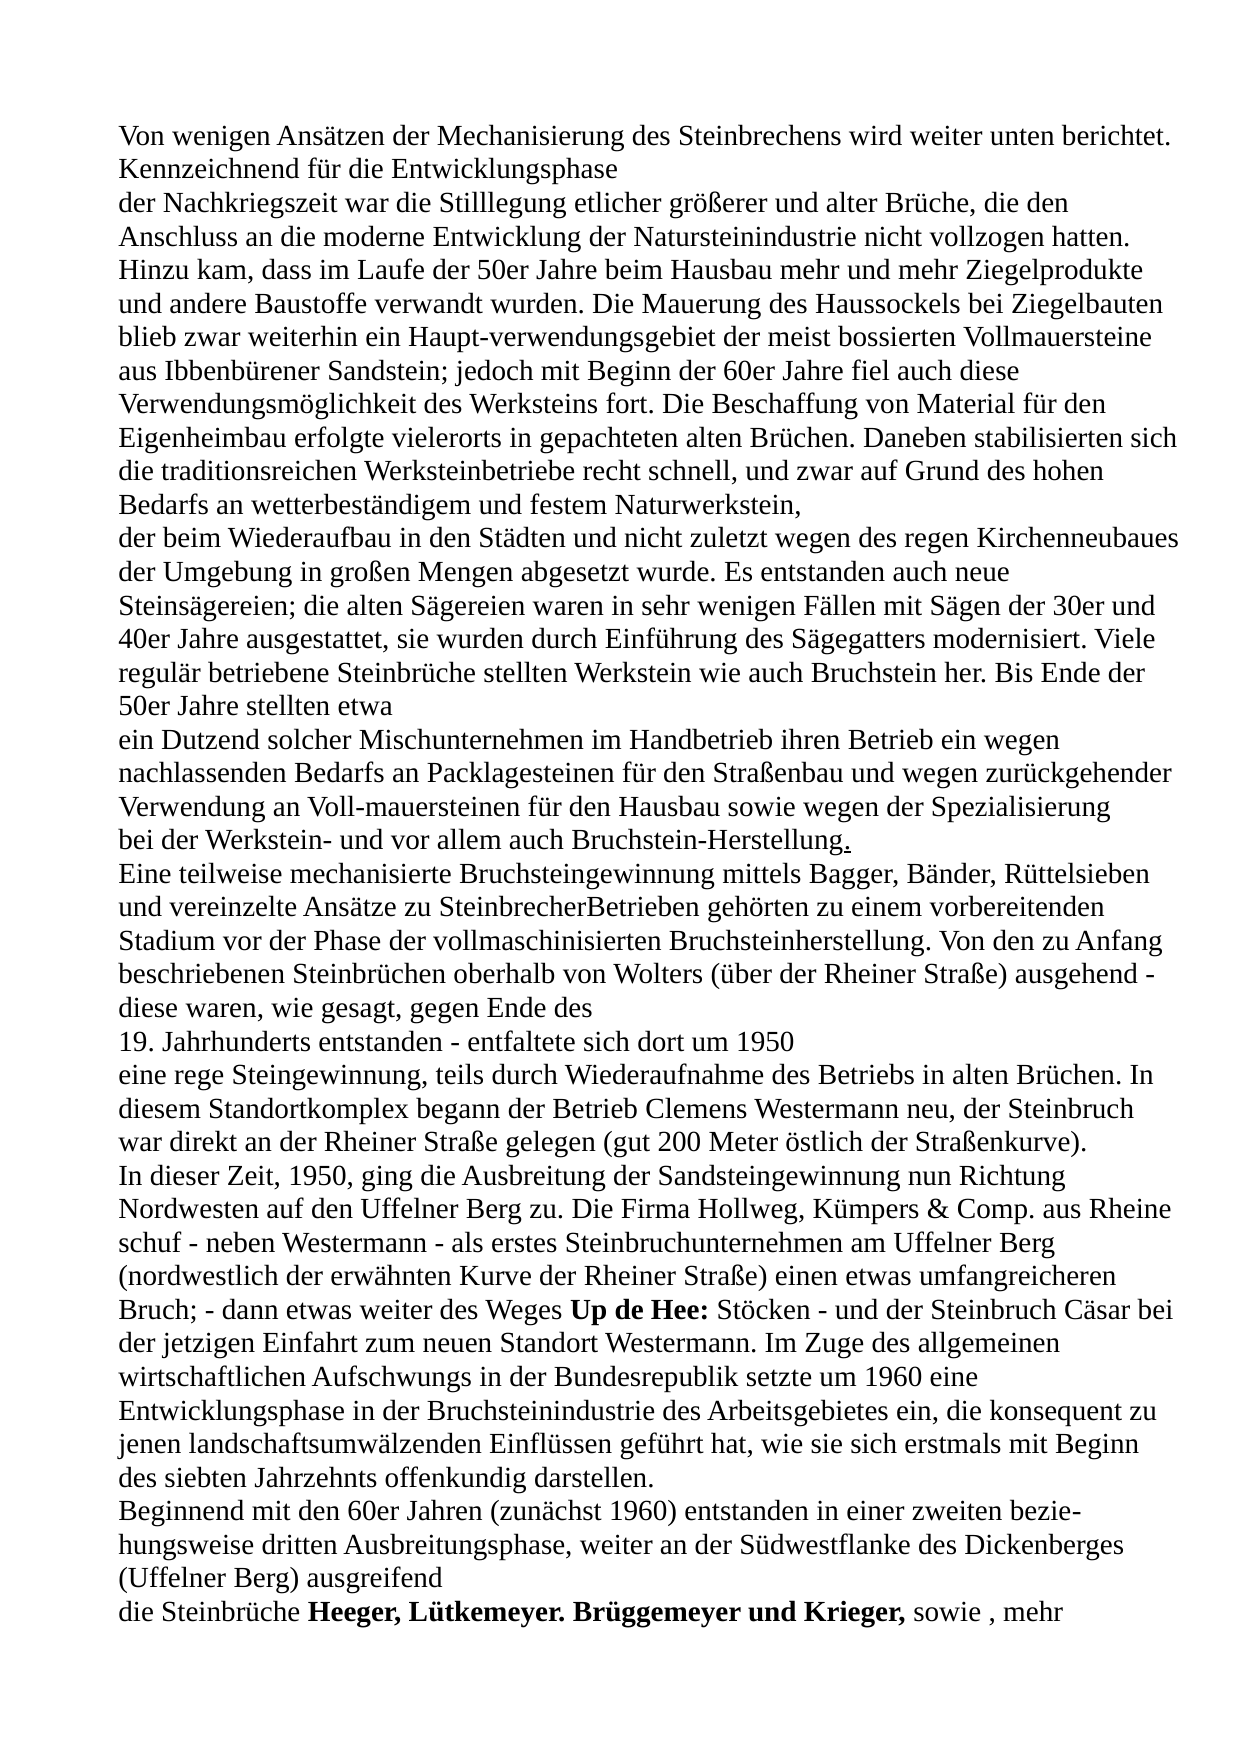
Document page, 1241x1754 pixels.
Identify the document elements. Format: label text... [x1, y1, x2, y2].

text In dieser Zeit, 1950, ging die Ausbreitung der Sandsteingewinnung nun Richtung Nordwesten auf den Uffelner Berg zu. Die Firma Hollweg, Kümpers & Comp. aus Rheine schuf - neben Westermann - als erstes Steinbruchunternehmen am Uffelner Berg (nordwestlich der erwähnten Kurve der Rheiner Straße) einen etwas umfangreicheren Bruch; - dann etwas weiter des Weges Up de Hee: Stöcken - und der Steinbruch Cäsar bei der jetzigen Einfahrt zum neuen Standort Westermann. Im Zuge des allgemeinen wirtschaftlichen Aufschwungs in der Bundesrepublik setzte um 1960 eine Entwicklungsphase in der Bruchsteinindustrie des Arbeits­gebietes ein, die konsequent zu jenen landschaftsumwälzenden Einflüssen geführt hat, wie sie sich erstmals mit Beginn des siebten Jahrzehnts offenkundig darstellen. [118, 1158, 1185, 1493]
text Eine teilweise mechanisierte Bruchsteingewinnung mittels Bagger, Bänder, Rüttelsieben und vereinzelte Ansätze zu Steinbrecher­Betrieben gehörten zu einem vorbereitenden Stadium vor der Phase der vollmaschinisierten Bruchsteinherstellung. Von den zu Anfang beschriebenen Steinbrüchen oberhalb von Wolters (über der Rheiner Straße) ausgehend - diese waren, wie gesagt, gegen Ende des [118, 856, 1185, 1024]
text eine rege Steingewinnung, teils durch Wiederaufnahme des Betriebs in alten Brüchen. In diesem Standortkomplex begann der Betrieb Clemens Westermann neu, der Steinbruch war direkt an der Rheiner Straße gelegen (gut 200 Meter östlich der Straßenkurve). [118, 1057, 1185, 1158]
text ein Dutzend solcher Mischunternehmen im Handbetrieb ihren Betrieb ein wegen nachlassenden Bedarfs an Packlagesteinen für den Straßenbau und wegen zurückgehender Verwendung an Voll-mauersteinen für den Hausbau sowie wegen der Spezialisierung [118, 722, 1185, 822]
text Von wenigen Ansätzen der Mechanisierung des Steinbrechens wird weiter unten berichtet. Kennzeichnend für die Entwicklungsphase [118, 118, 1185, 185]
text 19. Jahrhunderts entstanden - entfaltete sich dort um 1950 [118, 1024, 1185, 1057]
text Beginnend mit den 60er Jahren (zunächst 1960) entstanden in einer zweiten bezie­hungsweise dritten Ausbreitungsphase, weiter an der Südwestflanke des Dickenberges (Uffelner Berg) ausgreifend [118, 1493, 1185, 1594]
text der Nachkriegszeit war die Stilllegung etlicher größerer und alter Brüche, die den Anschluss an die moderne Entwicklung der Natursteinindustrie nicht vollzogen hatten. Hinzu kam, dass im Laufe der 50er Jahre beim Hausbau mehr und mehr Ziegelprodukte [118, 185, 1185, 286]
text der beim Wiederaufbau in den Städten und nicht zuletzt wegen des regen Kirchenneubaues der Umgebung in großen Mengen abgesetzt wurde. Es entstanden auch neue Steinsägereien; die alten Sägereien waren in sehr wenigen Fällen mit Sägen der 30er und 40er Jahre ausgestattet, sie wurden durch Einführung des Sägegatters modernisiert. Viele regulär betriebene Steinbrüche stellten Werkstein wie auch Bruchstein her. Bis Ende der 50er Jahre stellten etwa [118, 521, 1185, 722]
text und andere Baustoffe verwandt wurden. Die Mauerung des Haussockels bei Ziegelbauten blieb zwar weiterhin ein Haupt-verwendungsgebiet der meist bossierten Vollmauersteine aus Ibbenbürener Sandstein; jedoch mit Beginn der 60er Jahre fiel auch diese Verwendungsmög­lichkeit des Werksteins fort. Die Beschaffung von Material für den Eigenheimbau erfolgte vielerorts in gepachteten alten Brüchen. Daneben stabilisierten sich die tra­ditionsreichen Werksteinbetriebe recht schnell, und zwar auf Grund des hohen Bedarfs an wetterbeständigem und festem Naturwerkstein, [118, 286, 1185, 521]
text die Steinbrüche Heeger, Lütkemeyer. Brüggemeyer und Krieger, sowie , mehr [118, 1594, 1185, 1627]
text bei der Werkstein- und vor allem auch Bruchstein-Herstellung. [118, 822, 1185, 856]
